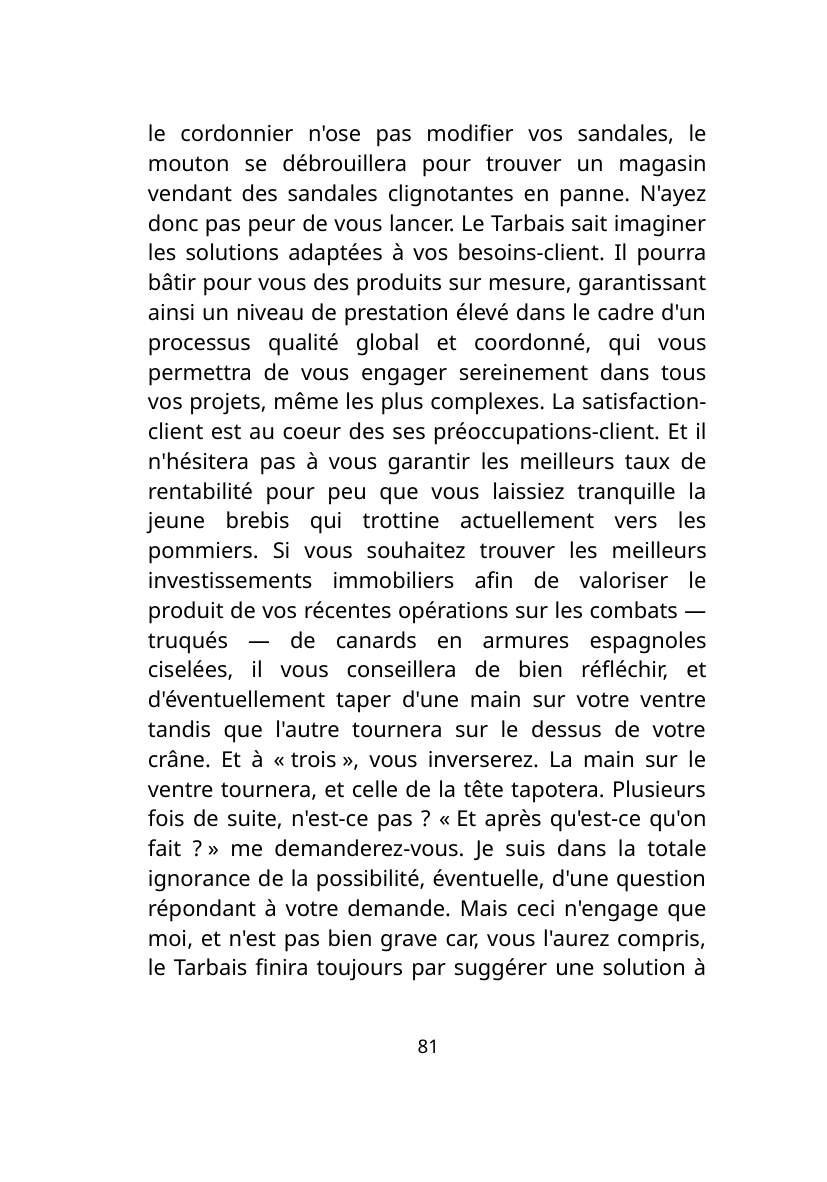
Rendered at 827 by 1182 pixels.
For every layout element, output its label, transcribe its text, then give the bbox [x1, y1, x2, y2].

text le cordonnier n'ose pas modifier vos sandales, le mouton se débrouillera pour trouver un magasin vendant des sandales clignotantes en panne. N'ayez donc pas peur de vous lancer. Le Tarbais sait imaginer les solutions adaptées à vos besoins-client. Il pourra bâtir pour vous des produits sur mesure, garantissant ainsi un niveau de prestation élevé dans le cadre d'un processus qualité global et coordonné, qui vous permettra de vous engager sereinement dans tous vos projets, même les plus complexes. La satisfaction-client est au coeur des ses préoccupations-client. Et il n'hésitera pas à vous garantir les meilleurs taux de rentabilité pour peu que vous laissiez tranquille la jeune brebis qui trottine actuellement vers les pommiers. Si vous souhaitez trouver les meilleurs investissements immobiliers afin de valoriser le produit de vos récentes opérations sur les combats — truqués — de canards en armures espagnoles ciselées, il vous conseillera de bien réfléchir, et d'éventuellement taper d'une main sur votre ventre tandis que l'autre tournera sur le dessus de votre crâne. Et à « trois », vous inverserez. La main sur le ventre tournera, et celle de la tête tapotera. Plusieurs fois de suite, n'est-ce pas ? « Et après qu'est-ce qu'on fait ? » me demanderez-vous. Je suis dans la totale ignorance de la possibilité, éventuelle, d'une question répondant à votre demande. Mais ceci n'engage que moi, et n'est pas bien grave car, vous l'aurez compris, le Tarbais finira toujours par suggérer une solution à [148, 118, 707, 982]
